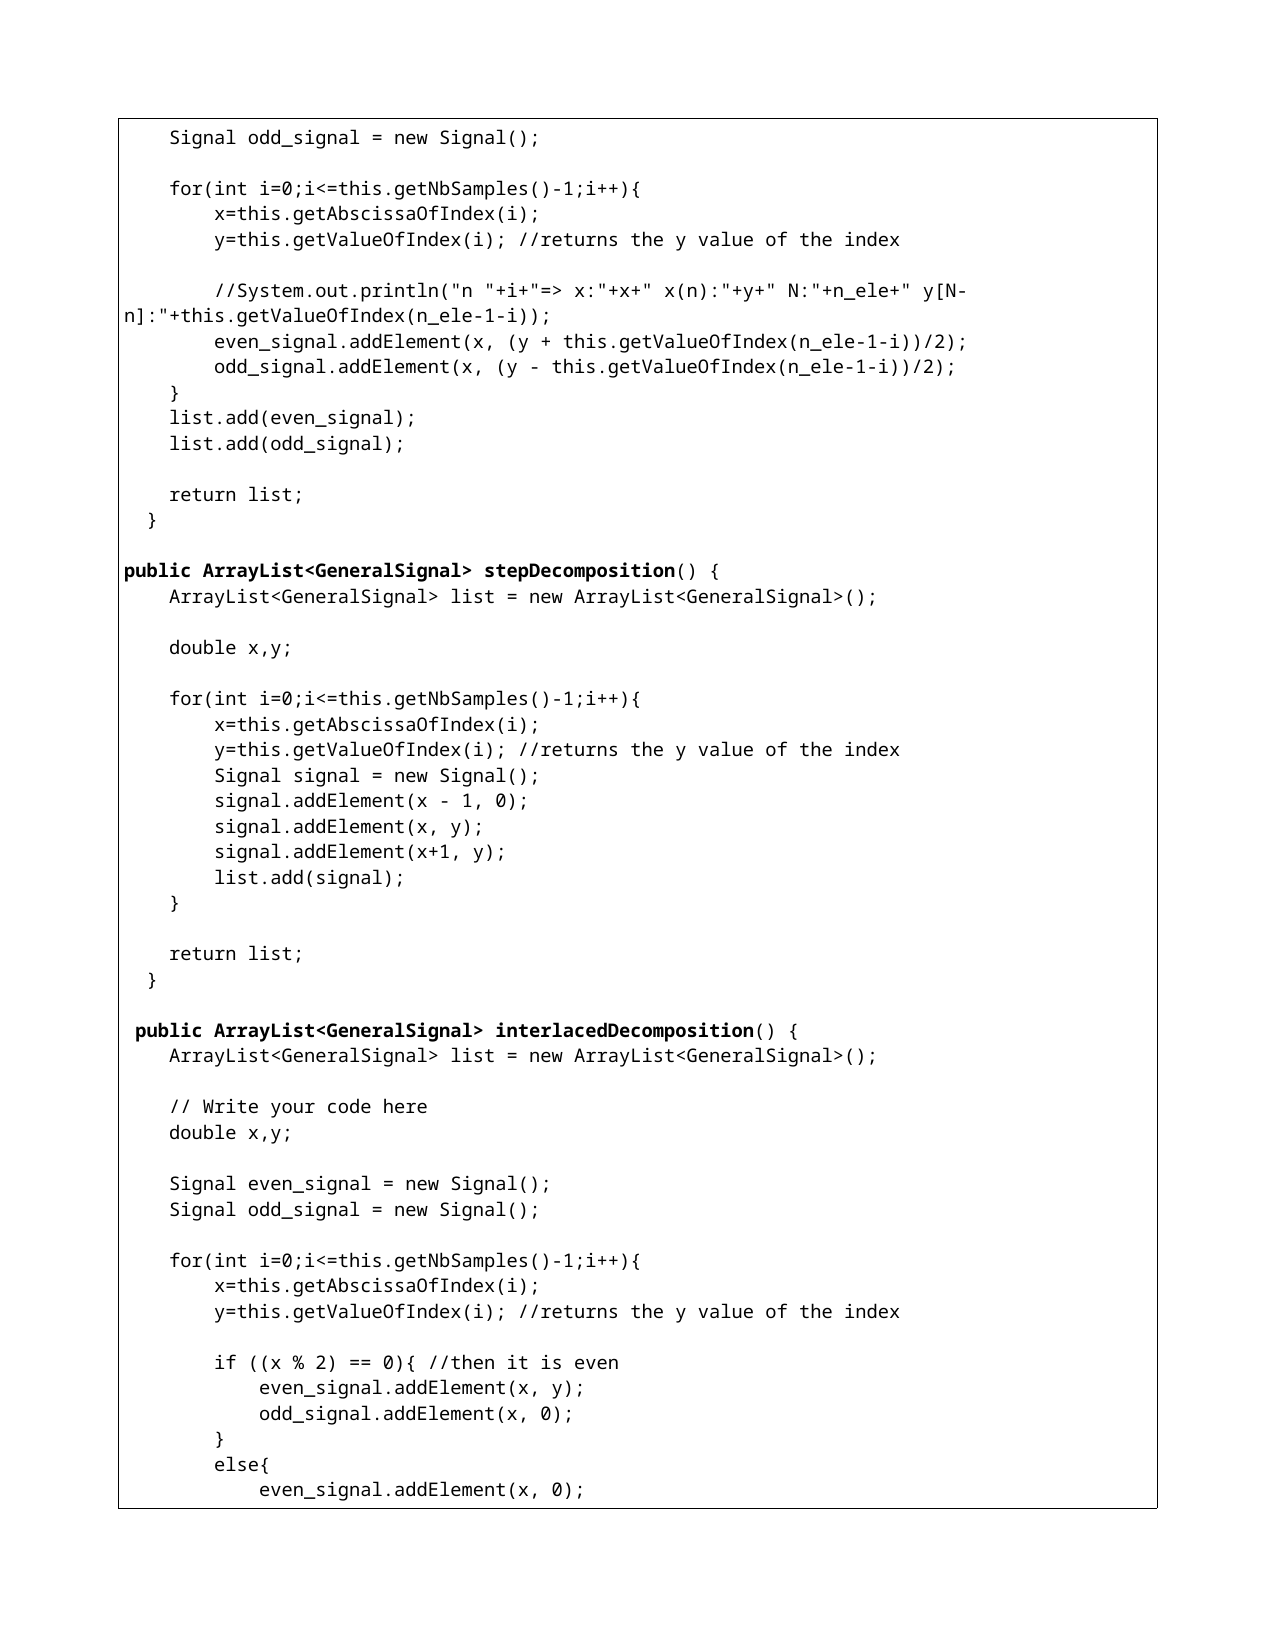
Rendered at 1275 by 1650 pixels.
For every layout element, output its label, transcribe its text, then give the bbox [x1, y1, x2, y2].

table_header Signal odd_signal = new Signal(); for(int i=0;i<=this.getNbSamples()-1;i++){ x=this.getAbscissaOfIndex(i); y=this.getValueOfIndex(i); //returns the y value of the index //System.out.println("n "+i+"=> x:"+x+" x(n):"+y+" N:"+n_ele+" y[N-n]:"+this.getValueOfIndex(n_ele-1-i)); even_signal.addElement(x, (y + this.getValueOfIndex(n_ele-1-i))/2); odd_signal.addElement(x, (y - this.getValueOfIndex(n_ele-1-i))/2); } list.add(even_signal); list.add(odd_signal); return list; } public ArrayList<GeneralSignal> stepDecomposition() { ArrayList<GeneralSignal> list = new ArrayList<GeneralSignal>(); double x,y; for(int i=0;i<=this.getNbSamples()-1;i++){ x=this.getAbscissaOfIndex(i); y=this.getValueOfIndex(i); //returns the y value of the index Signal signal = new Signal(); signal.addElement(x - 1, 0); signal.addElement(x, y); signal.addElement(x+1, y); list.add(signal); } return list; } public ArrayList<GeneralSignal> interlacedDecomposition() { ArrayList<GeneralSignal> list = new ArrayList<GeneralSignal>(); // Write your code here double x,y; Signal even_signal = new Signal(); Signal odd_signal = new Signal(); for(int i=0;i<=this.getNbSamples()-1;i++){ x=this.getAbscissaOfIndex(i); y=this.getValueOfIndex(i); //returns the y value of the index if ((x % 2) == 0){ //then it is even even_signal.addElement(x, y); odd_signal.addElement(x, 0); } else{ even_signal.addElement(x, 0); [119, 119, 1157, 1508]
